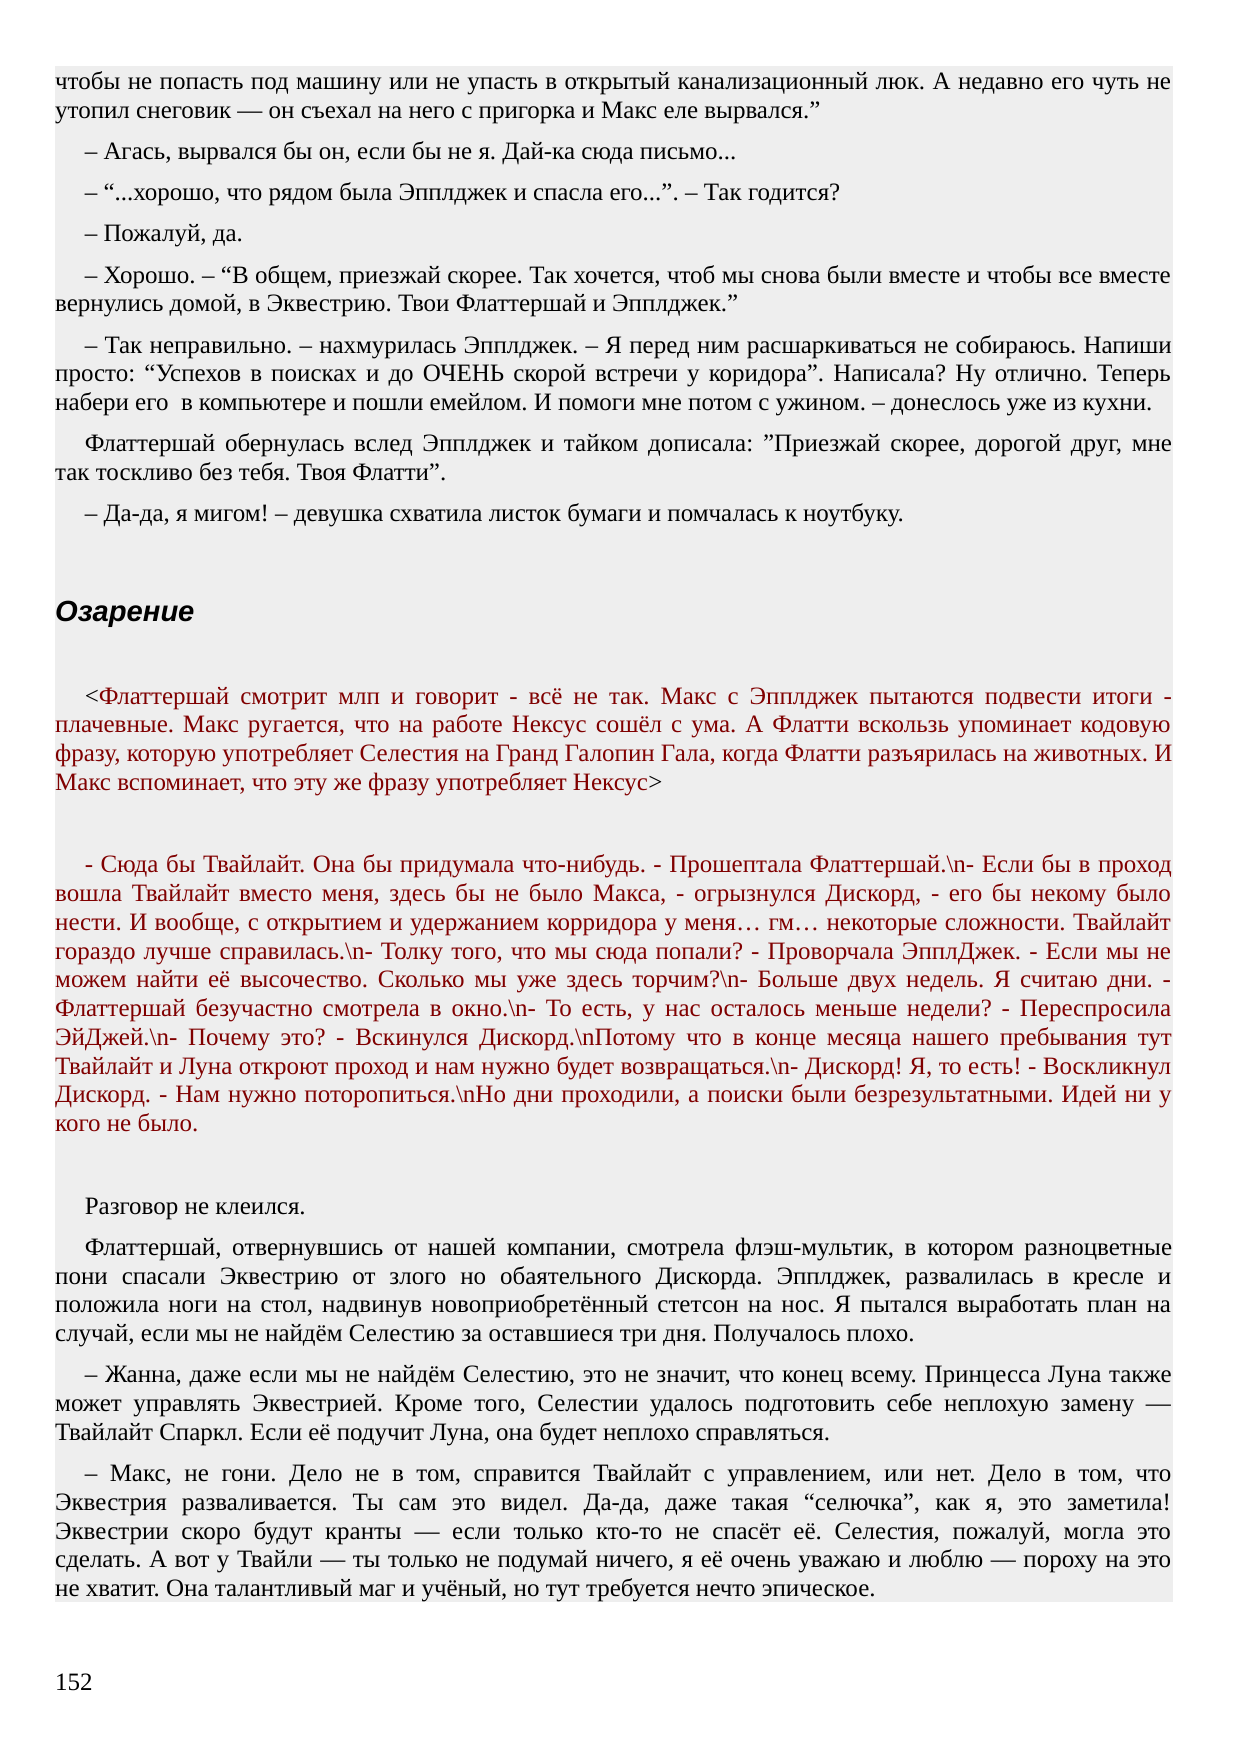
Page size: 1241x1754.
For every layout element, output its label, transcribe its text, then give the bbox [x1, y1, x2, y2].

text – Макс, не гони. Дело не в том, справится Твайлайт с управлением, или нет. Дело в том, что Эквестрия разваливается. Ты сам это видел. Да-да, даже такая “селючка”, как я, это заметила! Эквестрии скоро будут кранты — если только кто-то не спасёт её. Селестия, пожалуй, могла это сделать. А вот у Твайли — ты только не подумай ничего, я её очень уважаю и люблю — пороху на это не хватит. Она талантливый маг и учёный, но тут требуется нечто эпическое. [55, 1458, 1173, 1602]
text – Так неправильно. – нахмурилась Эпплджек. – Я перед ним расшаркиваться не собираюсь. Напиши просто: “Успехов в поисках и до ОЧЕНЬ скорой встречи у коридора”. Написала? Ну отлично. Теперь набери его в компьютере и пошли емейлом. И помоги мне потом с ужином. – донеслось уже из кухни. [55, 330, 1173, 416]
text чтобы не попасть под машину или не упасть в открытый канализационный люк. А недавно его чуть не утопил снеговик — он съехал на него с пригорка и Макс еле вырвался.” [55, 66, 1173, 123]
text - Сюда бы Твайлайт. Она бы придумала что-нибудь. - Прошептала Флаттершай.\n- Если бы в проход вошла Твайлайт вместо меня, здесь бы не было Макса, - огрызнулся Дискорд, - его бы некому было нести. И вообще, с открытием и удержанием корридора у меня… гм… некоторые сложности. Твайлайт гораздо лучше справилась.\n- Толку того, что мы сюда попали? - Проворчала ЭпплДжек. - Если мы не можем найти её высочество. Сколько мы уже здесь торчим?\n- Больше двух недель. Я считаю дни. - Флаттершай безучастно смотрела в окно.\n- То есть, у нас осталось меньше недели? - Переспросила ЭйДжей.\n- Почему это? - Вскинулся Дискорд.\nПотому что в конце месяца нашего пребывания тут Твайлайт и Луна откроют проход и нам нужно будет возвращаться.\n- Дискорд! Я, то есть! - Воскликнул Дискорд. - Нам нужно поторопиться.\nНо дни проходили, а поиски были безрезультатными. Идей ни у кого не было. [55, 849, 1173, 1137]
text Флаттершай обернулась вслед Эпплджек и тайком дописала: ”Приезжай скорее, дорогой друг, мне так тоскливо без тебя. Твоя Флатти”. [55, 428, 1173, 486]
text Разговор не клеился. [55, 1191, 1173, 1219]
text – Жанна, даже если мы не найдём Селестию, это не значит, что конец всему. Принцесса Луна также может управлять Эквестрией. Кроме того, Селестии удалось подготовить себе неплохую замену — Твайлайт Спаркл. Если её подучит Луна, она будет неплохо справляться. [55, 1359, 1173, 1446]
text – Агась, вырвался бы он, если бы не я. Дай-ка сюда письмо... [55, 136, 1173, 165]
text Флаттершай, отвернувшись от нашей компании, смотрела флэш-мультик, в котором разноцветные пони спасали Эквестрию от злого но обаятельного Дискорда. Эпплджек, развалилась в кресле и положила ноги на стол, надвинув новоприобретённый стетсон на нос. Я пытался выработать план на случай, если мы не найдём Селестию за оставшиеся три дня. Получалось плохо. [55, 1232, 1173, 1347]
text – Хорошо. – “В общем, приезжай скорее. Так хочется, чтоб мы снова были вместе и чтобы все вместе вернулись домой, в Эквестрию. Твои Флаттершай и Эпплджек.” [55, 260, 1173, 317]
text – “...хорошо, что рядом была Эпплджек и спасла его...”. – Так годится? [55, 177, 1173, 206]
text – Пожалуй, да. [55, 218, 1173, 247]
text – Да-да, я мигом! – девушка схватила листок бумаги и помчалась к ноутбуку. [55, 498, 1173, 527]
text <Флаттершай смотрит млп и говорит - всё не так. Макс с Эпплджек пытаются подвести итоги - плачевные. Макс ругается, что на работе Нексус сошёл с ума. А Флатти вскользь упоминает кодовую фразу, которую употребляет Селестия на Гранд Галопин Гала, когда Флатти разъярилась на животных. И Макс вспоминает, что эту же фразу употребляет Нексус> [55, 681, 1173, 796]
subtitle Озарение [55, 593, 1173, 627]
